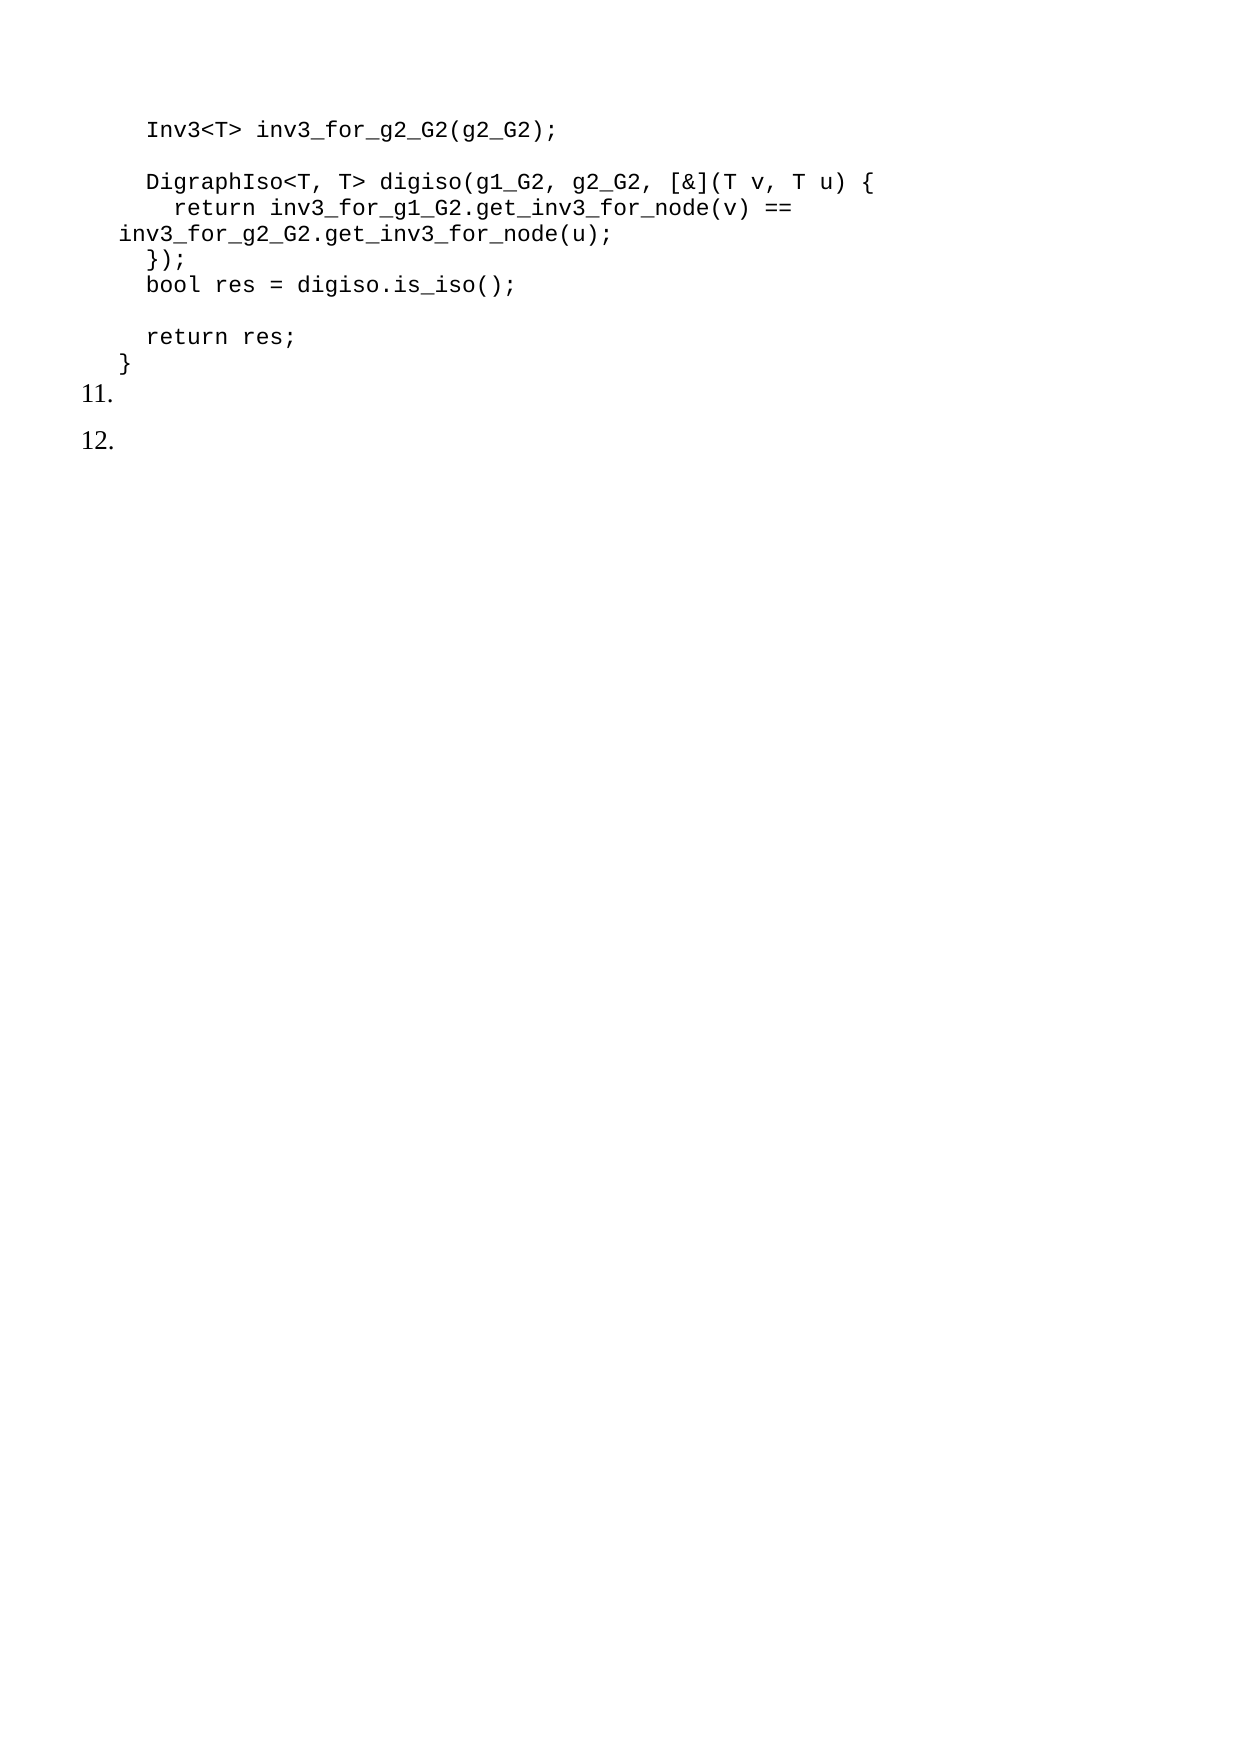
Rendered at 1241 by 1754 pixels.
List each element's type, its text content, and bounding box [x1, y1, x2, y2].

text bool res = digiso.is_iso(); [118, 274, 1122, 300]
text return res; [118, 326, 1122, 352]
text return inv3_for_g1_G2.get_inv3_for_node(v) == inv3_for_g2_G2.get_inv3_for_node(u); [118, 196, 1122, 248]
text } [118, 352, 1122, 377]
text DigraphIso<T, T> digiso(g1_G2, g2_G2, [&](T v, T u) { [118, 170, 1122, 196]
text Inv3<T> inv3_for_g2_G2(g2_G2); [118, 118, 1122, 144]
text }); [118, 248, 1122, 274]
